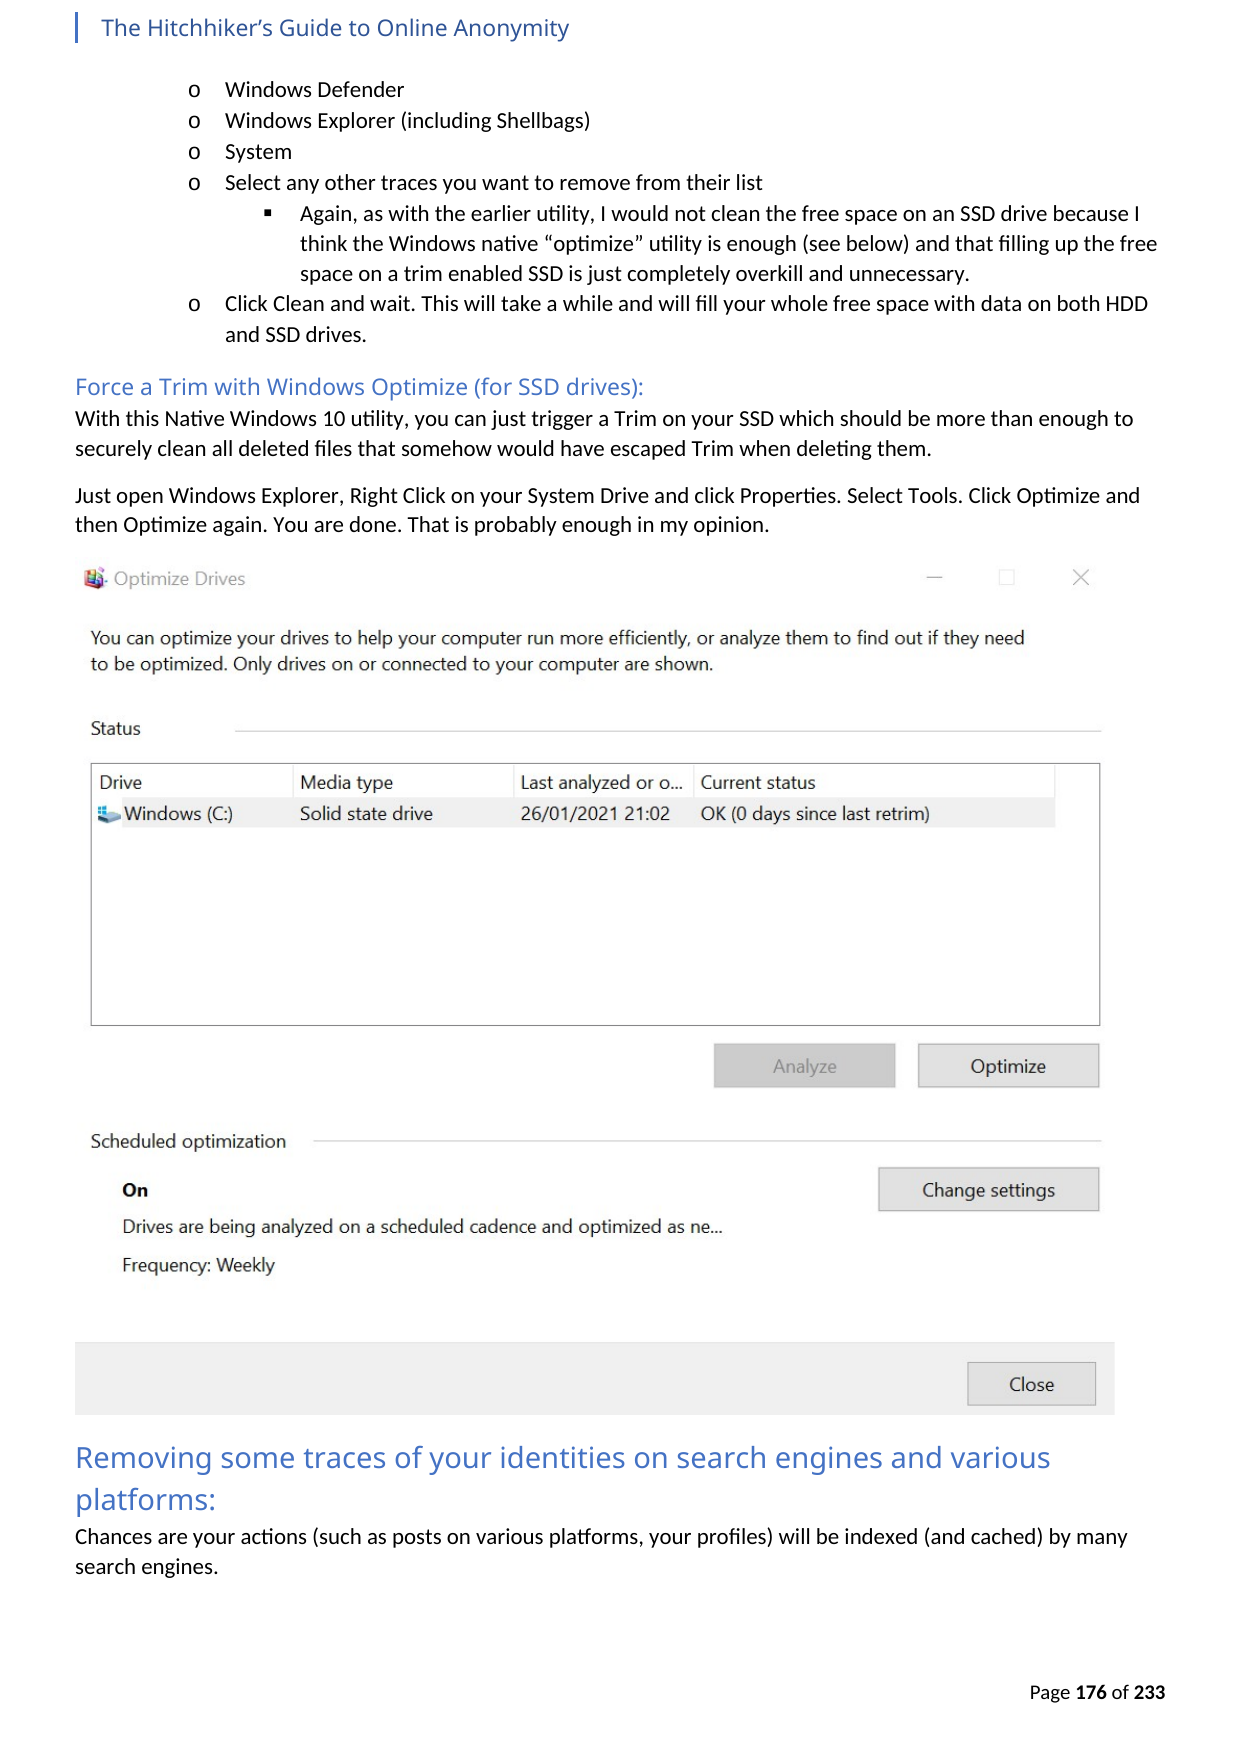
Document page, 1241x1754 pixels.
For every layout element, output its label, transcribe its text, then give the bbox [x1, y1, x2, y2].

subtitle Removing some traces of your identities on search engines and various platforms: [75, 1437, 1165, 1519]
text Just open Windows Explorer, Right Click on your System Drive and click Properties. Select Tools. Click Optimize and then Optimize again. You are done. That is probably enough in my opinion. [75, 481, 1165, 539]
picture [75, 557, 1115, 1415]
subtitle Force a Trim with Windows Optimize (for SSD drives): [75, 371, 1165, 402]
list Windows Explorer (including Shellbags) [187, 106, 1165, 135]
text With this Native Windows 10 utility, you can just trigger a Trim on your SSD which should be more than enough to securely clean all deleted files that somehow would have escaped Trim when deleting them. [75, 404, 1165, 462]
list Click Clean and wait. This will take a while and will fill your whole free space with data on both HDD and SSD drives. [187, 289, 1165, 348]
list System [187, 137, 1165, 166]
text Chances are your actions (such as posts on various platforms, your profiles) will be indexed (and cached) by many search engines. [75, 1522, 1165, 1580]
list Select any other traces you want to remove from their list [187, 168, 1165, 197]
list Again, as with the earlier utility, I would not clean the free space on an SSD drive because I think the Windows native “optimize” utility is enough (see below) and that filling up the free space on a trim enabled SSD is just completely overkill and unnecessary. [262, 199, 1165, 287]
list Windows Defender [187, 75, 1165, 104]
